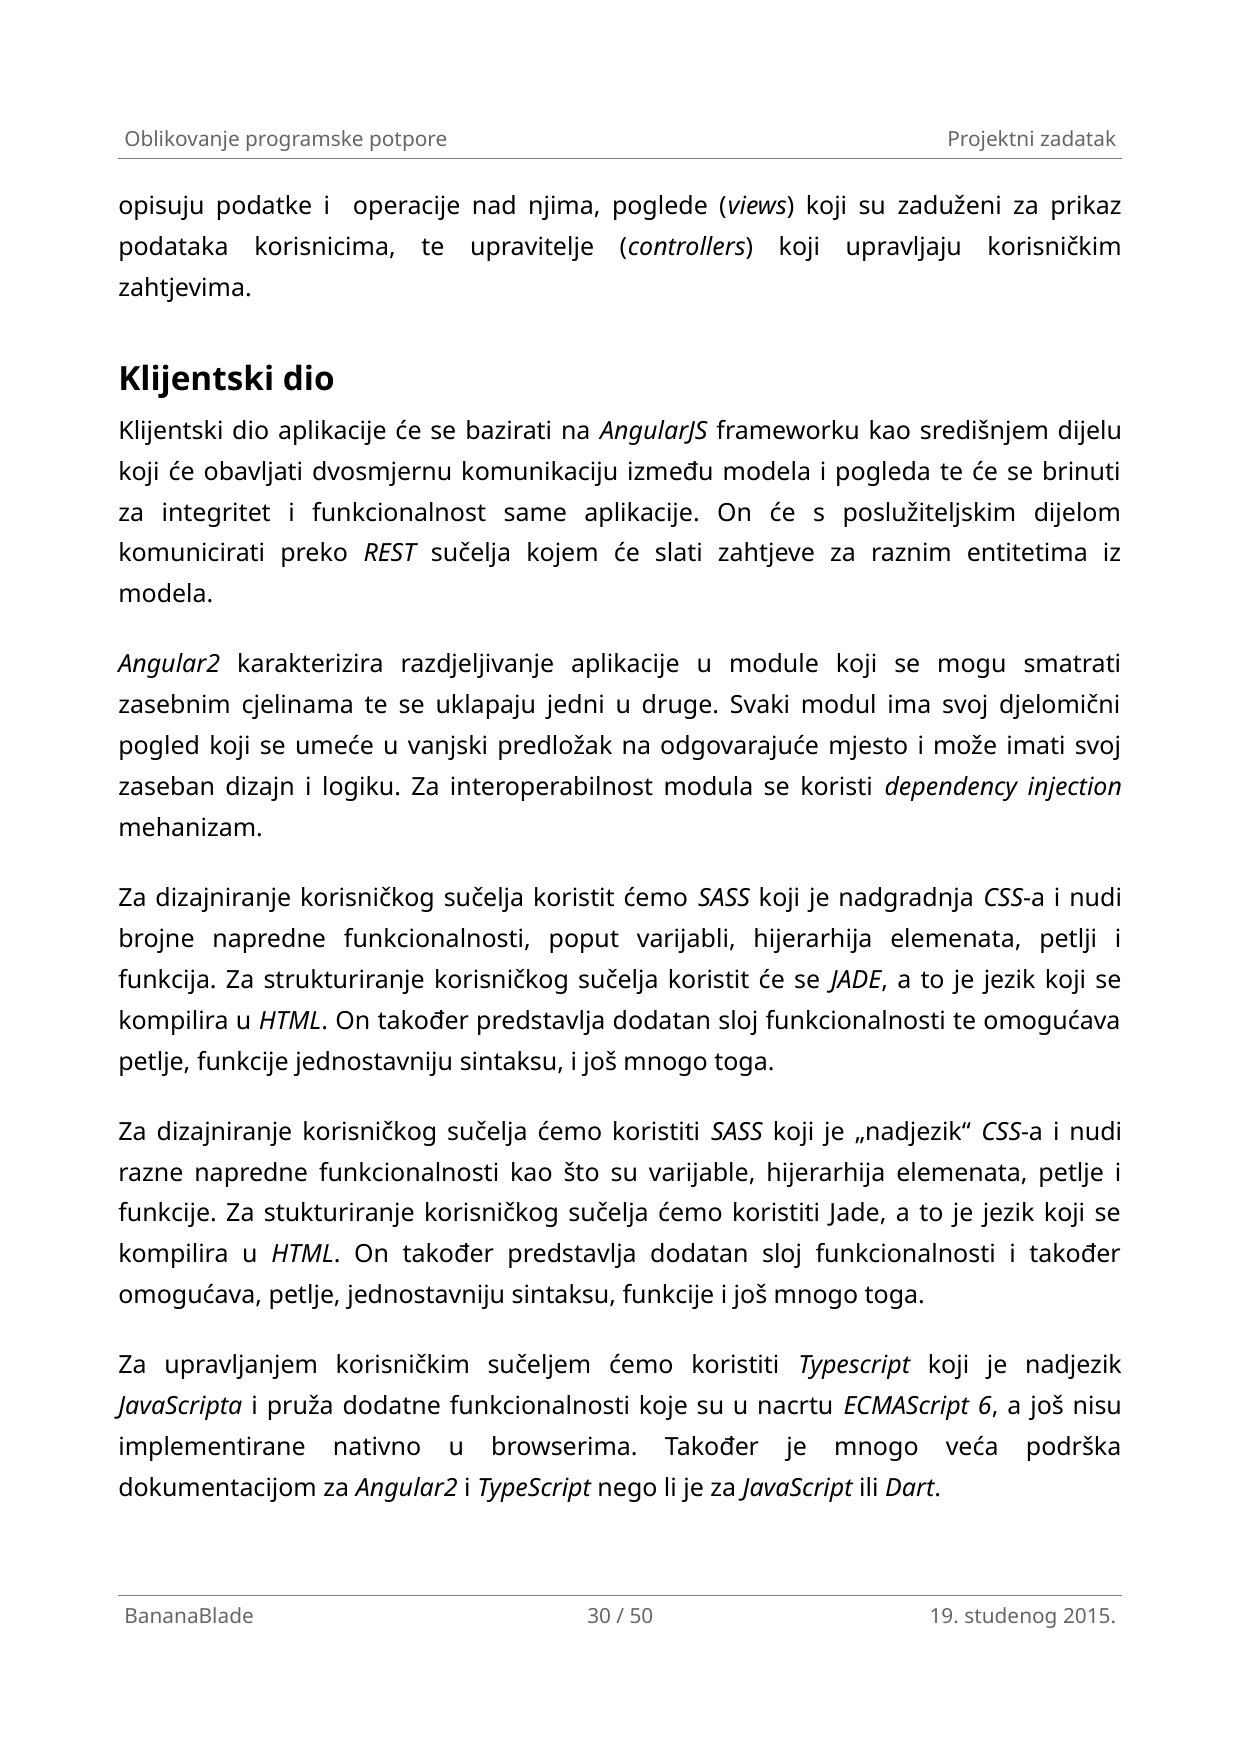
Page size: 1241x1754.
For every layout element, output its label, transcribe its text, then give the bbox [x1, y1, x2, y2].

text Angular2 karakterizira razdjeljivanje aplikacije u module koji se mogu smatrati zasebnim cjelinama te se uklapaju jedni u druge. Svaki modul ima svoj djelomični pogled koji se umeće u vanjski predložak na odgovarajuće mjesto i može imati svoj zaseban dizajn i logiku. Za interoperabilnost modula se koristi dependency injection mehanizam. [118, 646, 1122, 843]
text Za upravljanjem korisničkim sučeljem ćemo koristiti Typescript koji je nadjezik JavaScripta i pruža dodatne funkcionalnosti koje su u nacrtu ECMAScript 6, a još nisu implementirane nativno u browserima. Također je mnogo veća podrška dokumentacijom za Angular2 i TypeScript nego li je za JavaScript ili Dart. [118, 1347, 1122, 1504]
text Za dizajniranje korisničkog sučelja koristit ćemo SASS koji je nadgradnja CSS-a i nudi brojne napredne funkcionalnosti, poput varijabli, hijerarhija elemenata, petlji i funkcija. Za strukturiranje korisničkog sučelja koristit će se JADE, a to je jezik koji se kompilira u HTML. On također predstavlja dodatan sloj funkcionalnosti te omogućava petlje, funkcije jednostavniju sintaksu, i još mnogo toga. [118, 880, 1122, 1077]
text Klijentski dio aplikacije će se bazirati na AngularJS frameworku kao središnjem dijelu koji će obavljati dvosmjernu komunikaciju između modela i pogleda te će se brinuti za integritet i funkcionalnost same aplikacije. On će s poslužiteljskim dijelom komunicirati preko REST sučelja kojem će slati zahtjeve za raznim entitetima iz modela. [118, 412, 1122, 610]
subtitle Klijentski dio [118, 354, 1122, 400]
text Za dizajniranje korisničkog sučelja ćemo koristiti SASS koji je „nadjezik“ CSS-a i nudi razne napredne funkcionalnosti kao što su varijable, hijerarhija elemenata, petlje i funkcije. Za stukturiranje korisničkog sučelja ćemo koristiti Jade, a to je jezik koji se kompilira u HTML. On također predstavlja dodatan sloj funkcionalnosti i također omogućava, petlje, jednostavniju sintaksu, funkcije i još mnogo toga. [118, 1113, 1122, 1311]
text opisuju podatke i operacije nad njima, poglede (views) koji su zaduženi za prikaz podataka korisnicima, te upravitelje (controllers) koji upravljaju korisničkim zahtjevima. [118, 188, 1122, 304]
